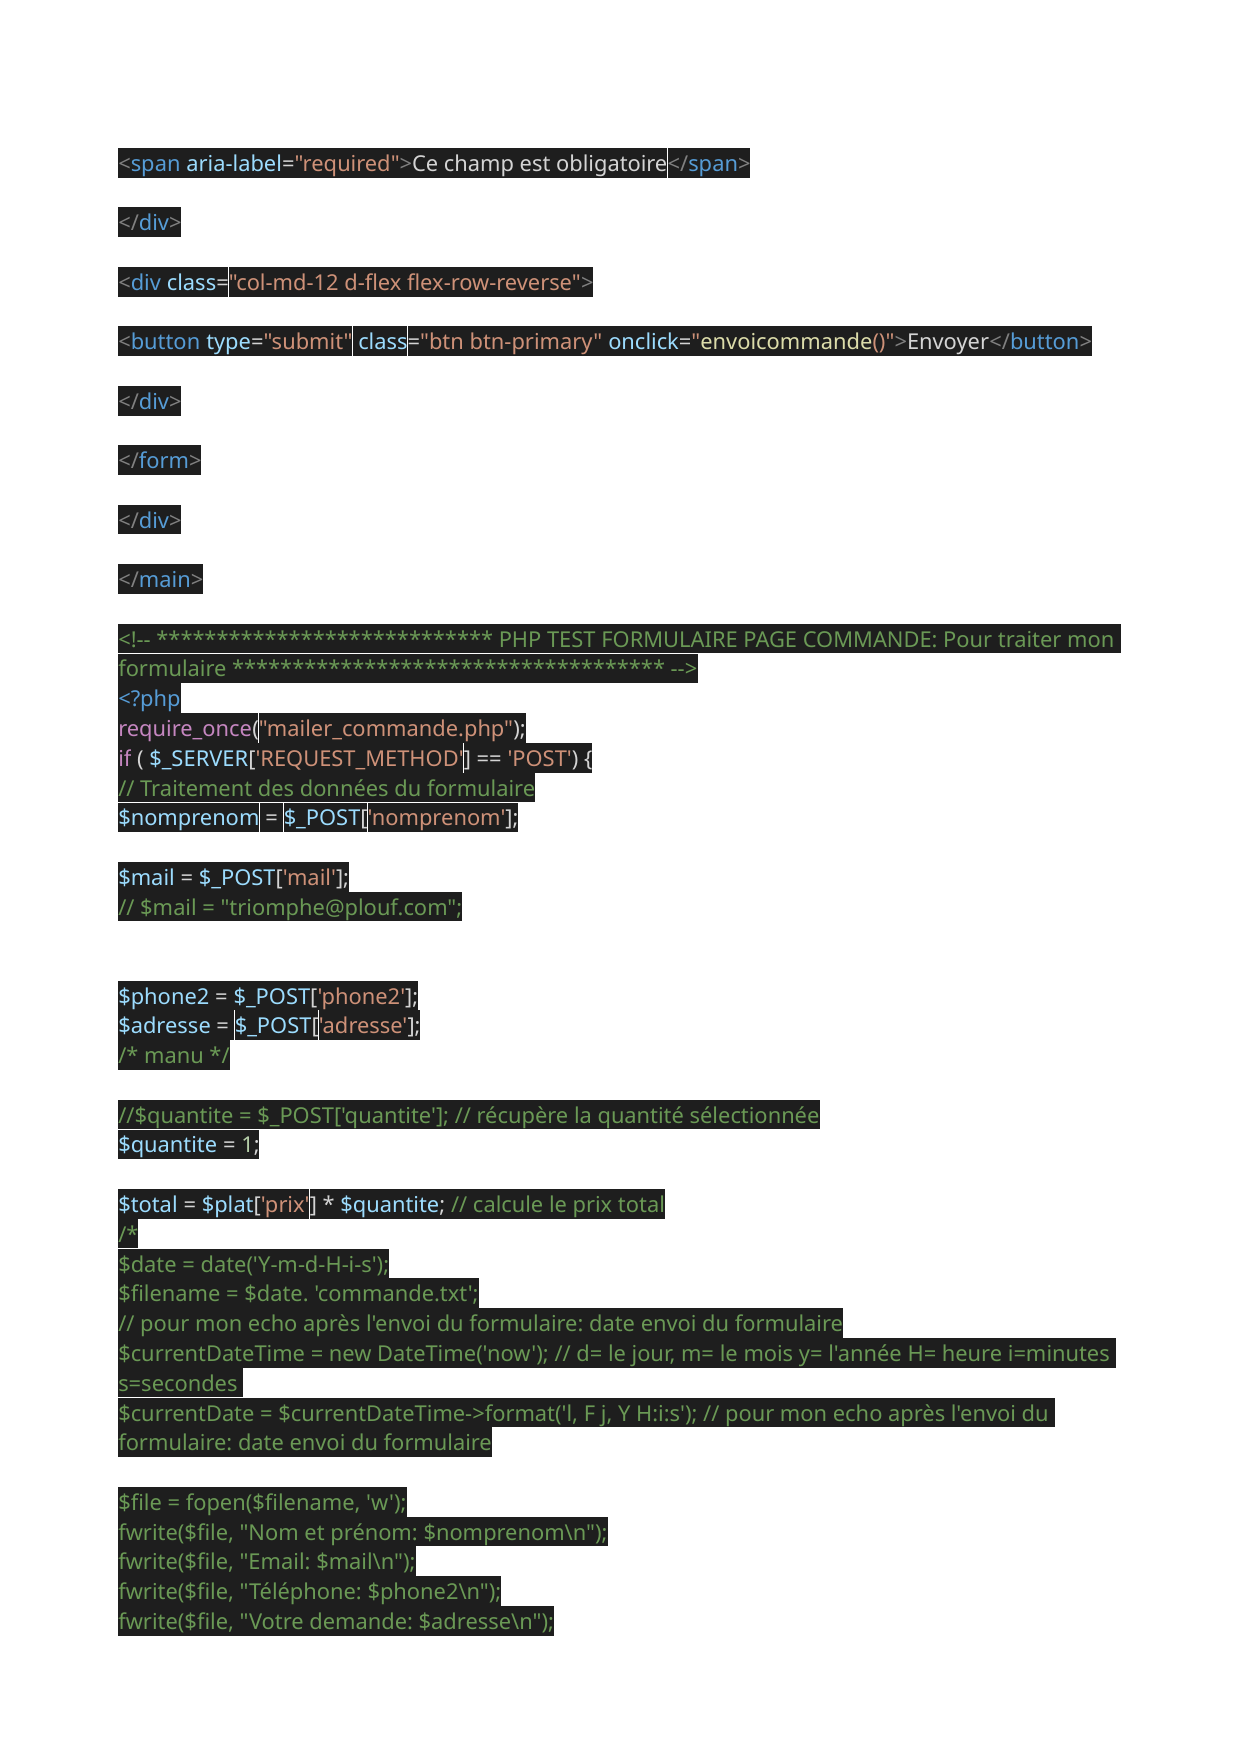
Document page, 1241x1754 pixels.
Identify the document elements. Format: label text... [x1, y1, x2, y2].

text </div> [118, 505, 1122, 534]
text /* [118, 1219, 1122, 1248]
text <?php [118, 683, 1122, 713]
text $nomprenom = $_POST['nomprenom']; [118, 802, 1122, 832]
text if ( $_SERVER['REQUEST_METHOD'] == 'POST') { [118, 743, 1122, 773]
text fwrite($file, "Votre demande: $adresse\n"); [118, 1606, 1122, 1636]
text <div class="col-md-12 d-flex flex-row-reverse"> [118, 267, 1122, 297]
text </div> [118, 386, 1122, 416]
text fwrite($file, "Téléphone: $phone2\n"); [118, 1576, 1122, 1606]
text // Traitement des données du formulaire [118, 773, 1122, 802]
text $quantite = 1; [118, 1129, 1122, 1159]
text $filename = $date. 'commande.txt'; [118, 1278, 1122, 1308]
text fwrite($file, "Email: $mail\n"); [118, 1546, 1122, 1576]
text </form> [118, 445, 1122, 475]
text /* manu */ [118, 1040, 1122, 1070]
text <span aria-label="required">Ce champ est obligatoire</span> [118, 148, 1122, 178]
text require_once("mailer_commande.php"); [118, 713, 1122, 743]
text <button type="submit" class="btn btn-primary" onclick="envoicommande()">Envoyer</button> [118, 326, 1122, 356]
text $phone2 = $_POST['phone2']; [118, 981, 1122, 1010]
text // pour mon echo après l'envoi du formulaire: date envoi du formulaire [118, 1308, 1122, 1338]
text $adresse = $_POST['adresse']; [118, 1010, 1122, 1040]
text $date = date('Y-m-d-H-i-s'); [118, 1248, 1122, 1278]
text </div> [118, 207, 1122, 237]
text $total = $plat['prix'] * $quantite; // calcule le prix total [118, 1189, 1122, 1219]
text // $mail = "triomphe@plouf.com"; [118, 892, 1122, 921]
text $file = fopen($filename, 'w'); [118, 1487, 1122, 1517]
text $currentDateTime = new DateTime('now'); // d= le jour, m= le mois y= l'année H= heure i=minutes s=secondes [118, 1338, 1122, 1397]
text $currentDate = $currentDateTime->format('l, F j, Y H:i:s'); // pour mon echo après l'envoi du formulaire: date envoi du formulaire [118, 1397, 1122, 1457]
text fwrite($file, "Nom et prénom: $nomprenom\n"); [118, 1517, 1122, 1546]
text </main> [118, 564, 1122, 594]
text $mail = $_POST['mail']; [118, 862, 1122, 892]
text //$quantite = $_POST['quantite']; // récupère la quantité sélectionnée [118, 1100, 1122, 1129]
text <!-- **************************** PHP TEST FORMULAIRE PAGE COMMANDE: Pour traiter mon formulaire ************************************ --> [118, 624, 1122, 683]
